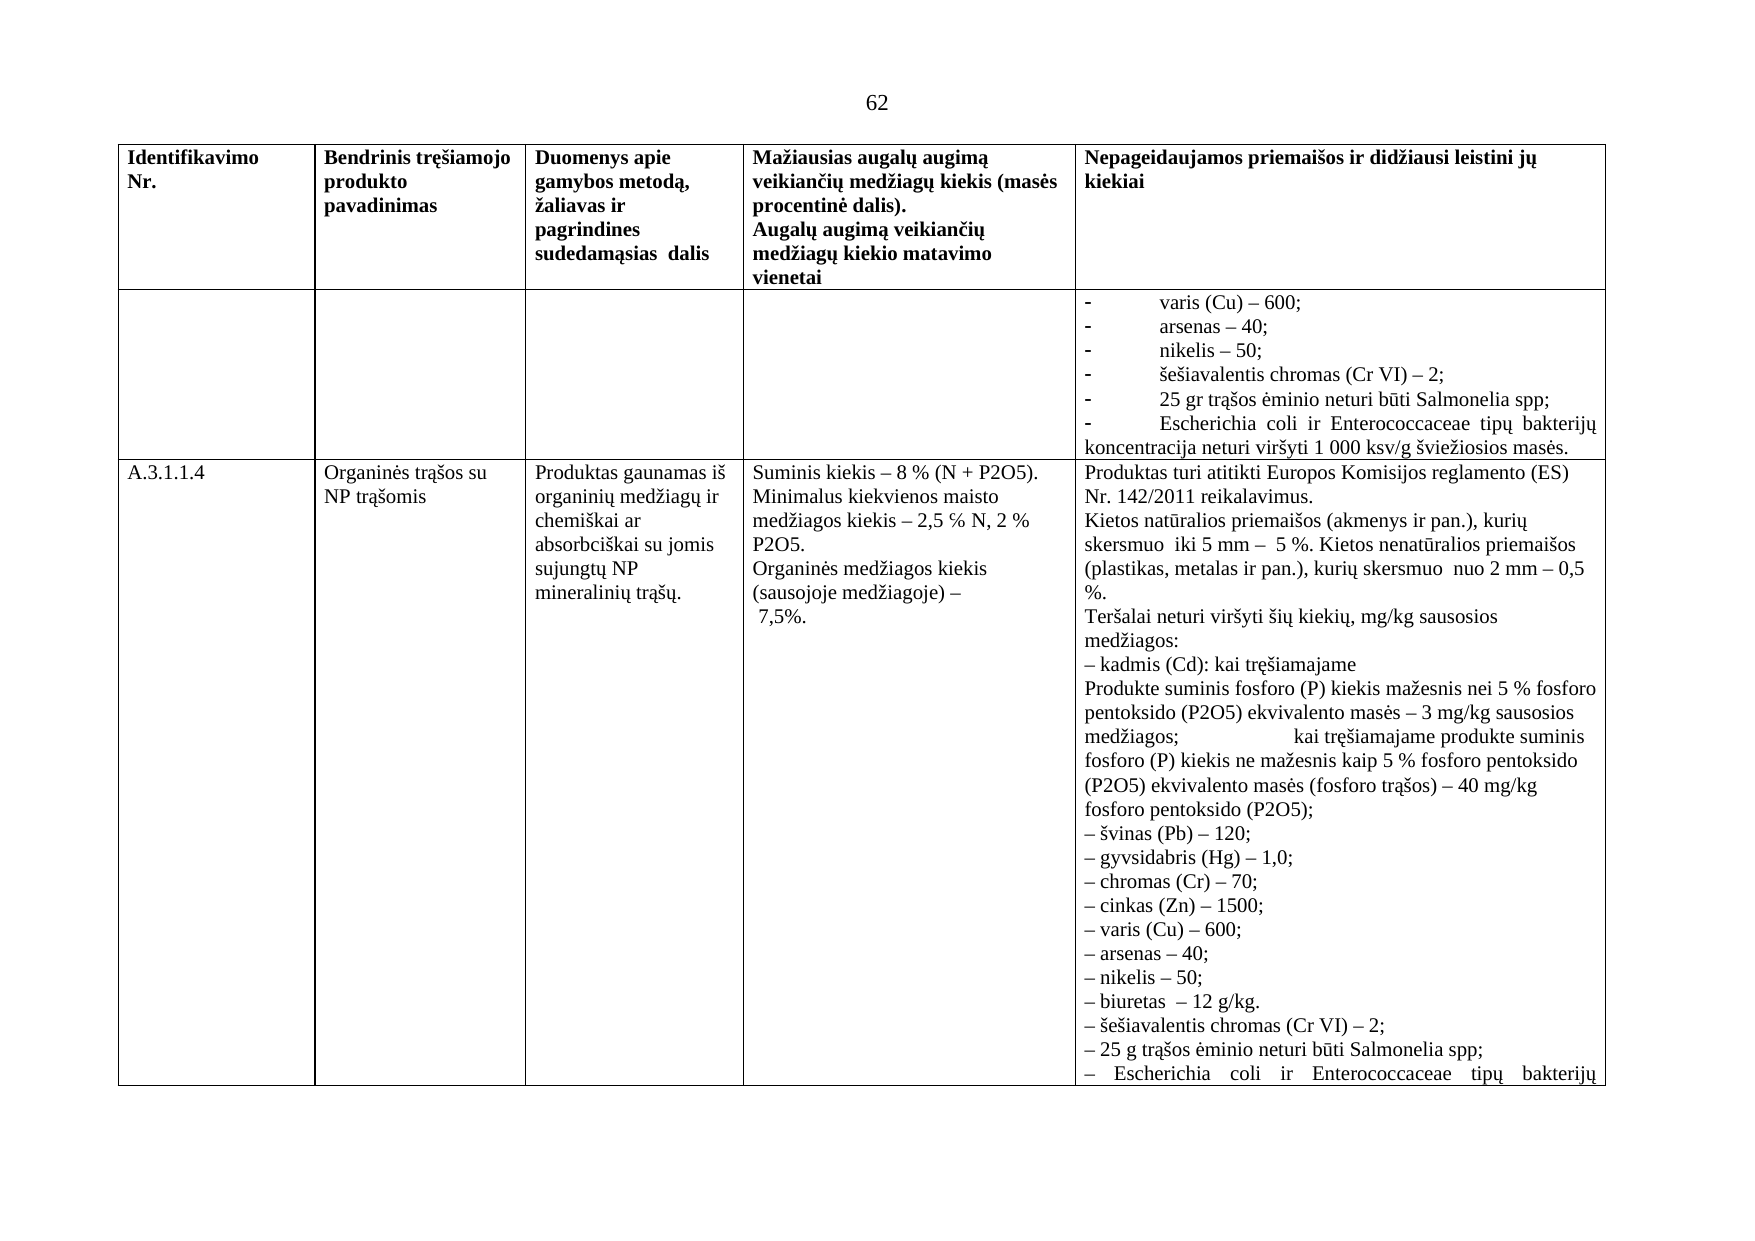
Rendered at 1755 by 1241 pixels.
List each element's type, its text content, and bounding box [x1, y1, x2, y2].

table_cell  varis (Cu) – 600;  arsenas – 40;  nikelis – 50;  šešiavalentis chromas (Cr VI) – 2;  25 gr trąšos ėminio neturi būti Salmonelia spp;  Escherichia coli ir Enterococcaceae tipų bakterijų koncentracija neturi viršyti 1 000 ksv/g šviežiosios masės. [1076, 290, 1605, 459]
table_header Nepageidaujamos priemaišos ir didžiausi leistini jų kiekiai [1076, 145, 1605, 289]
table_cell Produktas turi atitikti Europos Komisijos reglamento (ES) Nr. 142/2011 reikalavimus. Kietos natūralios priemaišos (akmenys ir pan.), kurių skersmuo iki 5 mm – 5 %. Kietos nenatūralios priemaišos (plastikas, metalas ir pan.), kurių skersmuo nuo 2 mm – 0,5 %. Teršalai neturi viršyti šių kiekių, mg/kg sausosios medžiagos: – kadmis (Cd): kai tręšiamajame Produkte suminis fosforo (P) kiekis mažesnis nei 5 % fosforo pentoksido (P2O5) ekvivalento masės – 3 mg/kg sausosios medžiagos; kai tręšiamajame produkte suminis fosforo (P) kiekis ne mažesnis kaip 5 % fosforo pentoksido (P2O5) ekvivalento masės (fosforo trąšos) – 40 mg/kg fosforo pentoksido (P2O5); – švinas (Pb) – 120; – gyvsidabris (Hg) – 1,0; – chromas (Cr) – 70; – cinkas (Zn) – 1500; – varis (Cu) – 600; – arsenas – 40; – nikelis – 50; – biuretas – 12 g/kg. – šešiavalentis chromas (Cr VI) – 2; – 25 g trąšos ėminio neturi būti Salmonelia spp; – Escherichia coli ir Enterococcaceae tipų bakterijų [1076, 460, 1605, 1085]
table_cell Organinės trąšos su NP trąšomis [316, 460, 525, 1085]
table_header Identifikavimo Nr. [119, 145, 314, 289]
table_cell [316, 290, 525, 459]
table_header Bendrinis tręšiamojo produkto pavadinimas [316, 145, 525, 289]
table_cell [744, 290, 1075, 459]
table_cell [526, 290, 743, 459]
table_cell A.3.1.1.4 [119, 460, 314, 1085]
table_cell Produktas gaunamas iš organinių medžiagų ir chemiškai ar absorbciškai su jomis sujungtų NP mineralinių trąšų. [526, 460, 743, 1085]
table_header Mažiausias augalų augimą veikiančių medžiagų kiekis (masės procentinė dalis). Augalų augimą veikiančių medžiagų kiekio matavimo vienetai [744, 145, 1075, 289]
table_cell [119, 290, 314, 459]
table_cell Suminis kiekis – 8 % (N + P2O5). Minimalus kiekvienos maisto medžiagos kiekis – 2,5 ℅ N, 2 % P2O5. Organinės medžiagos kiekis (sausojoje medžiagoje) – 7,5%. [744, 460, 1075, 1085]
table_header Duomenys apie gamybos metodą, žaliavas ir pagrindines sudedamąsias dalis [526, 145, 743, 289]
